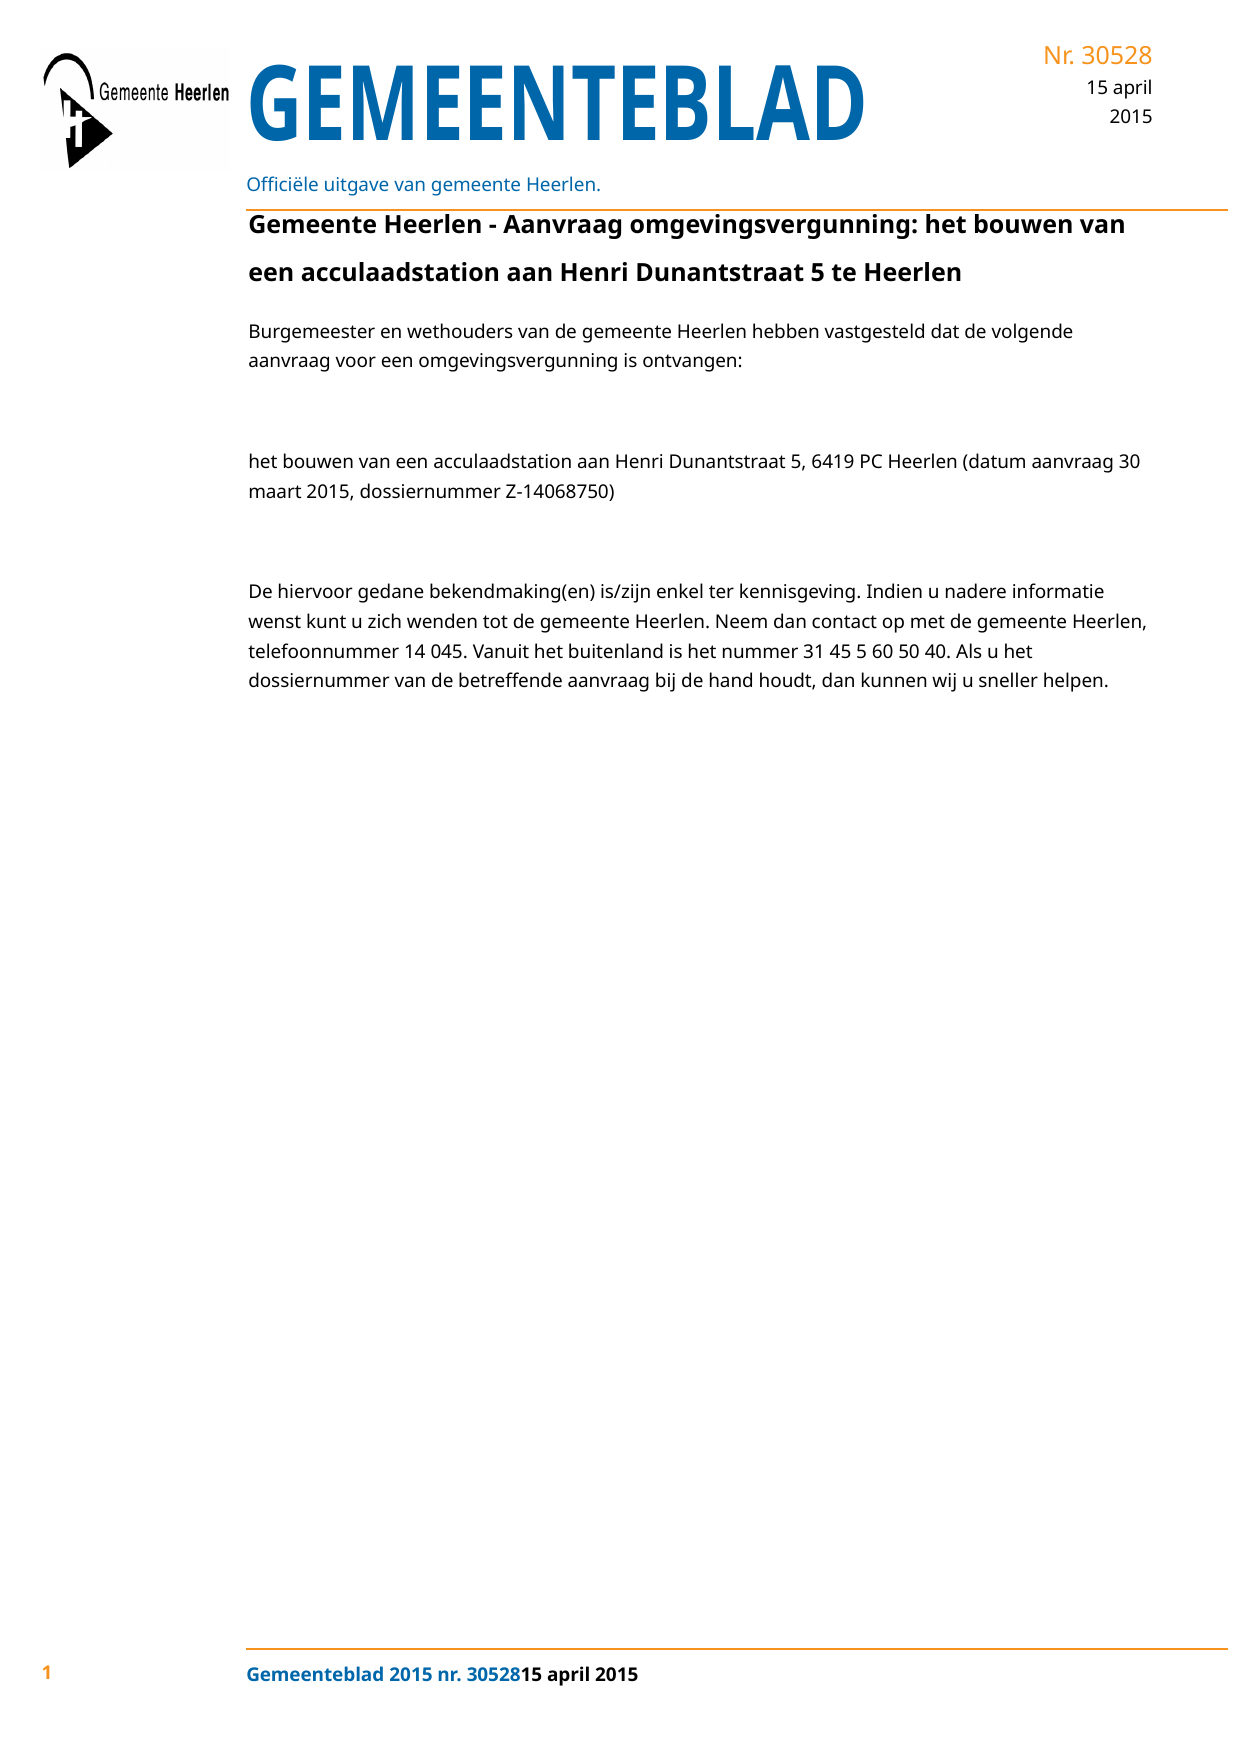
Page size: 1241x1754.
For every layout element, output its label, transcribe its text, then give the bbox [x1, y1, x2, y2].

text De hiervoor gedane bekendmaking(en) is/zijn enkel ter kennisgeving. Indien u nadere informatie wenst kunt u zich wenden tot de gemeente Heerlen. Neem dan contact op met de gemeente Heerlen, telefoonnummer 14 045. Vanuit het buitenland is het nummer 31 45 5 60 50 40. Als u het dossiernummer van de betreffende aanvraag bij de hand houdt, dan kunnen wij u sneller helpen. [248, 579, 1152, 693]
text het bouwen van een acculaadstation aan Henri Dunantstraat 5, 6419 PC Heerlen (datum aanvraag 30 maart 2015, dossiernummer Z-14068750) [248, 448, 1152, 504]
picture [41, 47, 231, 172]
text Gemeente Heerlen - Aanvraag omgevingsvergunning: het bouwen van een acculaadstation aan Henri Dunantstraat 5 te Heerlen [248, 211, 1152, 288]
text Burgemeester en wethouders van de gemeente Heerlen hebben vastgesteld dat de volgende aanvraag voor een omgevingsvergunning is ontvangen: [248, 318, 1152, 373]
